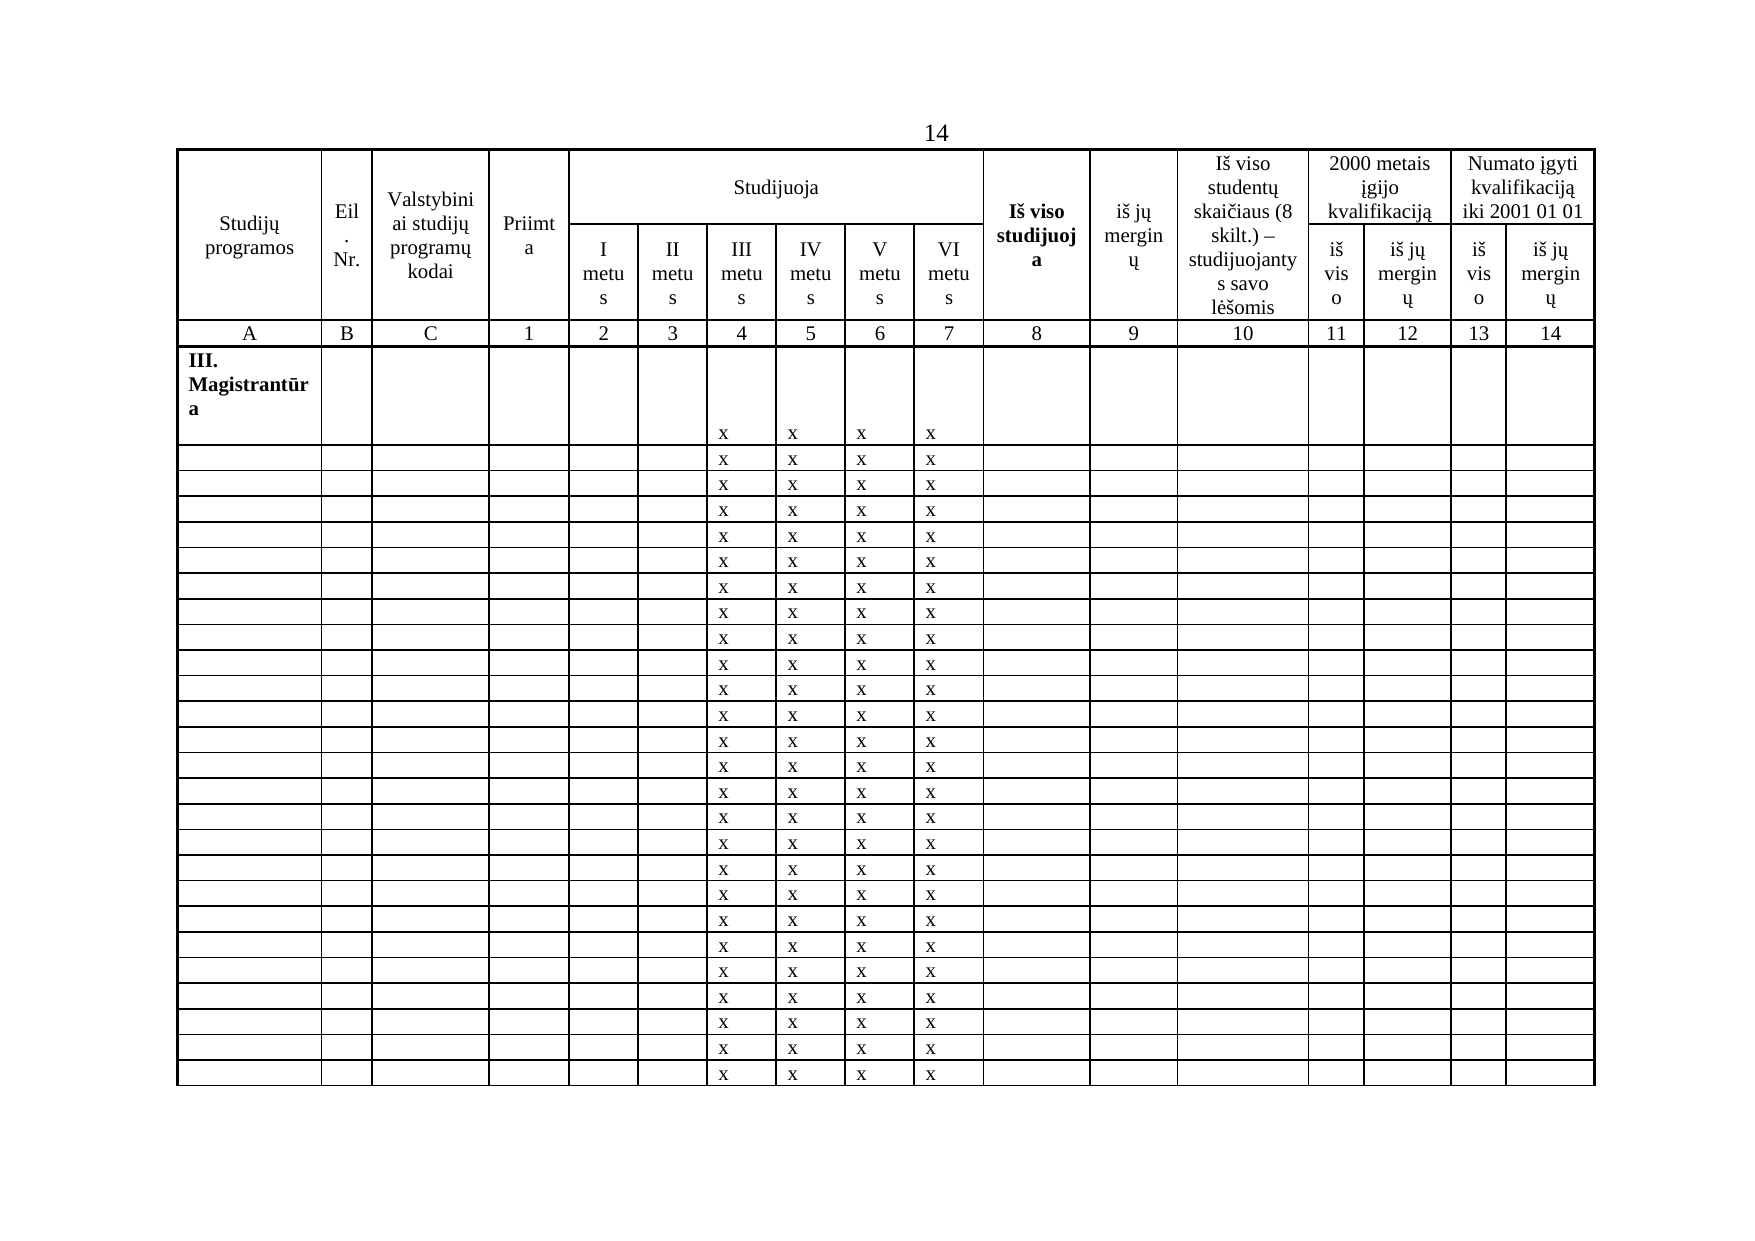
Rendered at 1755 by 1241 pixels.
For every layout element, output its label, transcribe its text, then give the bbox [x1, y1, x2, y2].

table_cell [1365, 446, 1450, 470]
table_cell V metus [846, 225, 913, 319]
table_cell [984, 574, 1089, 598]
table_cell x [846, 984, 913, 1008]
table_cell [1309, 779, 1363, 803]
table_cell x [777, 471, 844, 495]
table_cell x [915, 779, 983, 803]
table_cell x [708, 446, 775, 470]
table_cell x [915, 548, 983, 572]
table_cell [179, 471, 321, 495]
table_cell [179, 523, 321, 547]
table_cell A [179, 321, 321, 345]
table_cell [1365, 753, 1450, 777]
table_cell [570, 984, 637, 1008]
table_cell [322, 1010, 371, 1033]
table_cell [1507, 958, 1593, 982]
table_cell x [915, 471, 983, 495]
table_cell [490, 958, 568, 982]
table_cell [322, 702, 371, 726]
table_cell [639, 651, 706, 675]
table_cell x [708, 958, 775, 982]
table_cell [1452, 676, 1505, 700]
table_cell [1365, 600, 1450, 623]
table_cell [708, 348, 775, 420]
table_cell [1365, 907, 1450, 931]
table_cell x [846, 651, 913, 675]
table_cell [373, 984, 488, 1008]
table_cell [1309, 1061, 1363, 1085]
table_cell [1091, 958, 1177, 982]
table_cell 12 [1365, 321, 1450, 345]
table_cell [322, 497, 371, 521]
table_cell [984, 907, 1089, 931]
table_cell [1309, 753, 1363, 777]
table_cell 10 [1178, 321, 1308, 345]
table_cell [1365, 1061, 1450, 1085]
table_cell [1452, 856, 1505, 880]
table_cell [570, 625, 637, 649]
table_cell [373, 348, 488, 420]
table_cell [1365, 984, 1450, 1008]
table_cell [322, 805, 371, 828]
table_cell [984, 958, 1089, 982]
table_cell x [846, 805, 913, 828]
table_cell [639, 548, 706, 572]
table_cell [570, 881, 637, 905]
table_cell [984, 471, 1089, 495]
table_cell x [777, 702, 844, 726]
table_cell [490, 348, 568, 420]
table_cell III. Magistrantūra [179, 348, 321, 420]
table_cell x [777, 881, 844, 905]
table_cell x [777, 1061, 844, 1085]
table_cell [1507, 600, 1593, 623]
table_cell [570, 907, 637, 931]
table_cell x [777, 805, 844, 828]
table_cell [1507, 1035, 1593, 1059]
table_cell [179, 676, 321, 700]
table_cell [179, 933, 321, 957]
table_cell [1507, 1010, 1593, 1033]
table_cell x [846, 933, 913, 957]
table_cell [639, 907, 706, 931]
table_cell [490, 497, 568, 521]
table_cell x [708, 881, 775, 905]
table_cell x [708, 753, 775, 777]
table_cell [373, 702, 488, 726]
table_cell [1365, 676, 1450, 700]
table_cell [1309, 523, 1363, 547]
table_cell x [777, 651, 844, 675]
table_cell [570, 471, 637, 495]
table_cell [1452, 625, 1505, 649]
table_cell [490, 881, 568, 905]
table_cell [1452, 523, 1505, 547]
table_cell [1365, 830, 1450, 854]
table_cell [639, 984, 706, 1008]
table_cell [984, 881, 1089, 905]
table_cell [490, 600, 568, 623]
table_cell [639, 420, 706, 444]
table_cell x [777, 779, 844, 803]
table_cell [179, 497, 321, 521]
table_cell [322, 984, 371, 1008]
table_cell 13 [1452, 321, 1505, 345]
table_cell [1452, 348, 1505, 420]
table_cell [1452, 600, 1505, 623]
table_cell [570, 523, 637, 547]
table_cell x [708, 856, 775, 880]
table_cell [1507, 856, 1593, 880]
table_cell [490, 728, 568, 752]
table_cell [322, 548, 371, 572]
table_header Valstybiniai studijų programų kodai [373, 151, 488, 319]
table_cell [179, 600, 321, 623]
table_cell [1178, 907, 1308, 931]
table_cell [984, 933, 1089, 957]
table_cell [1178, 446, 1308, 470]
table_cell [490, 625, 568, 649]
table_cell VI metus [915, 225, 983, 319]
table_cell [984, 600, 1089, 623]
table_cell [846, 348, 913, 420]
table_cell [1309, 1010, 1363, 1033]
table_cell [490, 523, 568, 547]
table_cell [1091, 702, 1177, 726]
table_cell [1452, 728, 1505, 752]
table_cell [639, 702, 706, 726]
table_cell x [915, 446, 983, 470]
table_cell [570, 1010, 637, 1033]
table_cell [1452, 1035, 1505, 1059]
table_cell [1178, 676, 1308, 700]
table_cell [1309, 830, 1363, 854]
table_cell [1309, 984, 1363, 1008]
table_cell [179, 830, 321, 854]
table_cell x [777, 728, 844, 752]
table_cell IV metus [777, 225, 844, 319]
table_cell [490, 1010, 568, 1033]
table_cell x [708, 600, 775, 623]
table_cell [1452, 907, 1505, 931]
table_cell [1309, 805, 1363, 828]
table_cell [1309, 348, 1363, 420]
table_cell [373, 471, 488, 495]
table_cell [1178, 548, 1308, 572]
table_cell [1178, 702, 1308, 726]
table_cell [1178, 933, 1308, 957]
table_cell x [846, 907, 913, 931]
table_cell [322, 933, 371, 957]
table_cell [1178, 497, 1308, 521]
table_cell [1365, 523, 1450, 547]
table_cell [322, 1061, 371, 1085]
table_cell [373, 805, 488, 828]
table_cell x [777, 933, 844, 957]
table_cell x [846, 446, 913, 470]
table_cell [1365, 933, 1450, 957]
table_cell [322, 830, 371, 854]
table_cell x [846, 600, 913, 623]
table_cell [1091, 779, 1177, 803]
table_cell [1091, 933, 1177, 957]
table_cell x [777, 1010, 844, 1033]
table_cell x [708, 1035, 775, 1059]
table_cell [1507, 805, 1593, 828]
table_cell [639, 600, 706, 623]
table_cell [639, 625, 706, 649]
table_cell [322, 420, 371, 444]
table_cell [1178, 805, 1308, 828]
table_cell [179, 779, 321, 803]
table_cell [1091, 856, 1177, 880]
table_header Priimta [490, 151, 568, 319]
table_cell [570, 420, 637, 444]
table_cell [1365, 471, 1450, 495]
table_cell [570, 497, 637, 521]
table_cell [490, 471, 568, 495]
table_cell [1178, 881, 1308, 905]
table_cell [1507, 830, 1593, 854]
table_cell [1365, 702, 1450, 726]
table_cell [984, 446, 1089, 470]
table_cell [570, 805, 637, 828]
table_cell [1507, 523, 1593, 547]
table_cell [1178, 420, 1308, 444]
table_cell [1178, 348, 1308, 420]
table_cell 14 [1507, 321, 1593, 345]
table_cell [984, 651, 1089, 675]
table_cell [1507, 984, 1593, 1008]
table_cell x [915, 702, 983, 726]
table_cell [639, 805, 706, 828]
table_cell [373, 856, 488, 880]
table_cell x [915, 1035, 983, 1059]
table_cell [1507, 420, 1593, 444]
table_cell [373, 1010, 488, 1033]
table_cell [1452, 651, 1505, 675]
table_cell x [915, 574, 983, 598]
table_cell [1091, 600, 1177, 623]
table_cell [490, 676, 568, 700]
table_cell x [777, 856, 844, 880]
table_cell x [708, 471, 775, 495]
table_cell [1091, 625, 1177, 649]
table_cell [1452, 1061, 1505, 1085]
table_cell [1365, 497, 1450, 521]
table_cell [373, 907, 488, 931]
table_cell [639, 881, 706, 905]
table_cell [1091, 420, 1177, 444]
table_cell [984, 1061, 1089, 1085]
table_cell [570, 446, 637, 470]
table_cell x [708, 805, 775, 828]
table_cell [1309, 625, 1363, 649]
table_cell [1309, 548, 1363, 572]
table_cell [1365, 856, 1450, 880]
table_cell [179, 881, 321, 905]
table_cell x [708, 574, 775, 598]
table_cell [1309, 881, 1363, 905]
table_cell [1452, 574, 1505, 598]
table_cell [1091, 497, 1177, 521]
table_cell [179, 574, 321, 598]
table_cell [373, 420, 488, 444]
table_cell [1091, 907, 1177, 931]
table_cell x [708, 1010, 775, 1033]
table_cell [179, 1010, 321, 1033]
table_cell [1178, 1061, 1308, 1085]
table_cell [1091, 548, 1177, 572]
table_cell x [708, 625, 775, 649]
table_cell [1452, 548, 1505, 572]
table_cell [1365, 420, 1450, 444]
table_cell [1091, 676, 1177, 700]
table_cell x [846, 625, 913, 649]
table_cell [1507, 907, 1593, 931]
table_cell iš viso [1452, 225, 1505, 319]
table_cell [1309, 933, 1363, 957]
table_cell 8 [984, 321, 1089, 345]
table_cell x [708, 933, 775, 957]
table_cell [373, 1035, 488, 1059]
table_cell x [708, 728, 775, 752]
table_header Iš viso studijuoja [984, 151, 1089, 319]
table_cell [1178, 830, 1308, 854]
table_cell x [915, 958, 983, 982]
table_cell x [777, 753, 844, 777]
table_cell 11 [1309, 321, 1363, 345]
table_cell [639, 728, 706, 752]
table_header Studijų programos [179, 151, 321, 319]
table_cell [1452, 805, 1505, 828]
table_cell x [915, 856, 983, 880]
table_cell x [915, 907, 983, 931]
table_cell iš jų merginų [1507, 225, 1593, 319]
table_cell [1365, 574, 1450, 598]
table_cell I metus [570, 225, 637, 319]
table_cell x [708, 420, 775, 444]
table_cell [1365, 805, 1450, 828]
table_cell [1507, 574, 1593, 598]
table_cell [322, 1035, 371, 1059]
table_cell [373, 497, 488, 521]
table_cell [639, 574, 706, 598]
table_cell [984, 1035, 1089, 1059]
table_cell [639, 497, 706, 521]
table_cell [1178, 651, 1308, 675]
table_cell [1452, 497, 1505, 521]
table_cell x [846, 548, 913, 572]
table_cell [984, 805, 1089, 828]
table_cell [322, 600, 371, 623]
table_cell x [915, 1061, 983, 1085]
table_cell x [915, 1010, 983, 1033]
table_cell iš jų merginų [1365, 225, 1450, 319]
table_cell x [846, 881, 913, 905]
table_cell [1452, 984, 1505, 1008]
table_cell [1178, 779, 1308, 803]
table_cell x [846, 753, 913, 777]
table_cell [1178, 1035, 1308, 1059]
table_cell [639, 830, 706, 854]
table_header 2000 metais įgijo kvalifikaciją [1309, 151, 1450, 223]
table_cell [179, 548, 321, 572]
table_cell [984, 779, 1089, 803]
table_cell x [777, 984, 844, 1008]
table_cell [915, 348, 983, 420]
table_cell [1091, 805, 1177, 828]
table_cell [1091, 446, 1177, 470]
table_cell [1178, 574, 1308, 598]
table_cell x [708, 907, 775, 931]
table_cell 7 [915, 321, 983, 345]
table_cell x [915, 805, 983, 828]
table_cell [373, 881, 488, 905]
table_cell [570, 830, 637, 854]
table_cell [570, 702, 637, 726]
table_cell [1091, 881, 1177, 905]
table_cell [1091, 574, 1177, 598]
table_cell [1507, 1061, 1593, 1085]
table_cell [1309, 471, 1363, 495]
table_cell 9 [1091, 321, 1177, 345]
table_cell x [777, 446, 844, 470]
table_cell [1507, 497, 1593, 521]
table_cell [1452, 881, 1505, 905]
table_cell [322, 958, 371, 982]
table_cell [1309, 676, 1363, 700]
table_cell [1178, 625, 1308, 649]
table_cell [1091, 348, 1177, 420]
table_cell [1091, 1035, 1177, 1059]
table_cell [1178, 600, 1308, 623]
table_cell x [846, 471, 913, 495]
table_cell [179, 958, 321, 982]
table_cell x [846, 779, 913, 803]
table_cell [639, 958, 706, 982]
table_cell x [915, 497, 983, 521]
table_cell [984, 856, 1089, 880]
table_cell x [915, 420, 983, 444]
table_cell [1507, 753, 1593, 777]
table_cell [1507, 625, 1593, 649]
table_cell [639, 471, 706, 495]
table_cell [1309, 574, 1363, 598]
table_cell x [708, 523, 775, 547]
table_cell [1507, 881, 1593, 905]
table_cell x [915, 523, 983, 547]
table_cell [1091, 1010, 1177, 1033]
table_cell [322, 881, 371, 905]
table_cell [1507, 728, 1593, 752]
table_cell [984, 830, 1089, 854]
table_cell [1091, 728, 1177, 752]
table_cell [490, 805, 568, 828]
table_cell x [915, 625, 983, 649]
table_cell x [708, 1061, 775, 1085]
table_cell [1452, 446, 1505, 470]
table_cell [1507, 676, 1593, 700]
table_cell x [915, 881, 983, 905]
table_cell [570, 548, 637, 572]
table_cell [984, 676, 1089, 700]
table_cell x [846, 420, 913, 444]
table_cell [1452, 753, 1505, 777]
table_cell [322, 753, 371, 777]
table_cell [984, 753, 1089, 777]
table_cell x [777, 676, 844, 700]
table_cell [1452, 933, 1505, 957]
table_cell [373, 728, 488, 752]
table_cell x [915, 651, 983, 675]
table_cell [179, 753, 321, 777]
table_cell [984, 523, 1089, 547]
table_cell [373, 625, 488, 649]
table_cell [490, 420, 568, 444]
table_cell [1365, 1035, 1450, 1059]
table_cell x [777, 574, 844, 598]
table_cell x [846, 830, 913, 854]
table_cell [1452, 958, 1505, 982]
table_cell [639, 1035, 706, 1059]
table_cell [1178, 984, 1308, 1008]
table_cell [639, 523, 706, 547]
table_cell [639, 1010, 706, 1033]
table_header Iš viso studentų skaičiaus (8 skilt.) – studijuojantys savo lėšomis [1178, 151, 1308, 319]
table_cell [373, 933, 488, 957]
table_cell III metus [708, 225, 775, 319]
table_cell [639, 446, 706, 470]
table_cell 1 [490, 321, 568, 345]
table_cell [1091, 651, 1177, 675]
table_cell [1091, 523, 1177, 547]
table_cell [322, 728, 371, 752]
table_cell [1507, 651, 1593, 675]
table_cell [1309, 728, 1363, 752]
table_cell [373, 446, 488, 470]
table_cell [179, 984, 321, 1008]
table_cell [984, 728, 1089, 752]
table_cell x [846, 958, 913, 982]
table_header Eil. Nr. [322, 151, 371, 319]
table_cell [322, 348, 371, 420]
table_cell [322, 676, 371, 700]
table_cell [373, 958, 488, 982]
table_cell x [708, 702, 775, 726]
table_cell [570, 856, 637, 880]
table_cell [639, 856, 706, 880]
table_cell C [373, 321, 488, 345]
table_cell 2 [570, 321, 637, 345]
table_cell [984, 625, 1089, 649]
table_cell [639, 779, 706, 803]
table_cell [373, 779, 488, 803]
table_cell [1452, 779, 1505, 803]
table_cell [570, 728, 637, 752]
table_cell [490, 779, 568, 803]
table_cell [1309, 856, 1363, 880]
table_cell x [846, 574, 913, 598]
table_cell [1309, 907, 1363, 931]
table_cell x [708, 548, 775, 572]
table_cell [373, 600, 488, 623]
table_cell [322, 574, 371, 598]
table_cell x [915, 830, 983, 854]
table_cell x [777, 958, 844, 982]
table_cell [570, 651, 637, 675]
table_cell [179, 1035, 321, 1059]
table_cell x [708, 984, 775, 1008]
table_cell [1507, 548, 1593, 572]
table_cell [490, 446, 568, 470]
table_cell x [915, 676, 983, 700]
table_cell x [777, 907, 844, 931]
table_cell [1507, 446, 1593, 470]
table_cell [1365, 728, 1450, 752]
table_cell [570, 958, 637, 982]
table_cell [984, 984, 1089, 1008]
table_cell [179, 805, 321, 828]
table_cell [490, 548, 568, 572]
table_cell [1309, 702, 1363, 726]
table_cell [1507, 348, 1593, 420]
table_cell [1365, 779, 1450, 803]
table_cell [322, 523, 371, 547]
table_cell [984, 348, 1089, 420]
table_cell [490, 933, 568, 957]
table_cell [1091, 1061, 1177, 1085]
table_cell [322, 625, 371, 649]
table_cell [490, 753, 568, 777]
table_cell x [777, 830, 844, 854]
table_cell x [777, 548, 844, 572]
table_cell [570, 600, 637, 623]
table_cell x [915, 984, 983, 1008]
table_cell [1365, 348, 1450, 420]
table_cell [639, 676, 706, 700]
table_header Numato įgyti kvalifikaciją iki 2001 01 01 [1452, 151, 1593, 223]
table_cell [1309, 420, 1363, 444]
table_cell [1178, 471, 1308, 495]
table_cell [1365, 625, 1450, 649]
table_cell [373, 548, 488, 572]
table_cell x [846, 1035, 913, 1059]
table_cell [373, 676, 488, 700]
table_cell [1309, 600, 1363, 623]
table_cell x [846, 523, 913, 547]
table_cell [490, 907, 568, 931]
table_cell [1309, 497, 1363, 521]
table_cell iš viso [1309, 225, 1363, 319]
table_cell x [915, 933, 983, 957]
table_cell [179, 446, 321, 470]
table_cell [490, 856, 568, 880]
table_cell [984, 548, 1089, 572]
table_cell [373, 574, 488, 598]
table_cell 5 [777, 321, 844, 345]
table_cell [984, 420, 1089, 444]
table_cell [984, 702, 1089, 726]
table_cell [322, 779, 371, 803]
table_cell [1309, 651, 1363, 675]
table_cell [373, 523, 488, 547]
table_cell [1452, 420, 1505, 444]
table_cell [1452, 702, 1505, 726]
table_cell [1309, 1035, 1363, 1059]
table_cell [1365, 548, 1450, 572]
table_cell B [322, 321, 371, 345]
table_cell [1309, 446, 1363, 470]
table_cell [1091, 471, 1177, 495]
table_cell [179, 702, 321, 726]
table_cell [570, 779, 637, 803]
table_cell [1507, 702, 1593, 726]
table_cell x [846, 497, 913, 521]
table_cell [490, 651, 568, 675]
table_cell x [777, 625, 844, 649]
table_cell [1091, 753, 1177, 777]
table_cell x [846, 702, 913, 726]
table_cell [179, 651, 321, 675]
table_cell x [777, 497, 844, 521]
table_cell [777, 348, 844, 420]
table_cell [373, 830, 488, 854]
table_cell [1309, 958, 1363, 982]
table_cell [1365, 881, 1450, 905]
table_cell 6 [846, 321, 913, 345]
table_cell [1091, 830, 1177, 854]
table_cell x [846, 1010, 913, 1033]
table_cell [322, 446, 371, 470]
table_cell [179, 420, 321, 444]
table_cell [984, 1010, 1089, 1033]
table_cell x [915, 600, 983, 623]
table_cell [984, 497, 1089, 521]
table_cell [490, 830, 568, 854]
table_cell [490, 1035, 568, 1059]
table_cell x [846, 1061, 913, 1085]
table_cell [373, 651, 488, 675]
table_cell [639, 348, 706, 420]
table_cell [322, 651, 371, 675]
table_cell [1178, 728, 1308, 752]
table_cell [179, 625, 321, 649]
table_cell [1178, 958, 1308, 982]
table_cell [1365, 958, 1450, 982]
table_cell [639, 753, 706, 777]
table_cell x [708, 779, 775, 803]
table_cell [1178, 1010, 1308, 1033]
table_cell [1452, 830, 1505, 854]
table_cell x [777, 600, 844, 623]
table_cell [322, 471, 371, 495]
table_cell [490, 1061, 568, 1085]
table_cell x [708, 676, 775, 700]
table_cell [1507, 779, 1593, 803]
table_cell [1178, 856, 1308, 880]
table_cell [1507, 933, 1593, 957]
table_cell [1452, 1010, 1505, 1033]
table_cell [373, 1061, 488, 1085]
table_cell [322, 907, 371, 931]
table_cell [570, 348, 637, 420]
table_cell [179, 856, 321, 880]
table_cell [1365, 651, 1450, 675]
table_header iš jų merginų [1091, 151, 1177, 319]
table_cell [490, 984, 568, 1008]
table_cell [1178, 523, 1308, 547]
table_cell x [846, 676, 913, 700]
table_cell x [915, 753, 983, 777]
table_cell [1452, 471, 1505, 495]
table_cell [639, 933, 706, 957]
table_cell x [915, 728, 983, 752]
table_cell [179, 1061, 321, 1085]
table_cell [1507, 471, 1593, 495]
table_cell [1178, 753, 1308, 777]
table_cell 3 [639, 321, 706, 345]
table_cell x [777, 420, 844, 444]
table_cell [570, 574, 637, 598]
table_cell [570, 1035, 637, 1059]
table_cell x [777, 523, 844, 547]
table_cell [373, 753, 488, 777]
table_cell [570, 676, 637, 700]
table_cell x [846, 856, 913, 880]
table_cell [322, 856, 371, 880]
table_cell [490, 702, 568, 726]
table_cell [490, 574, 568, 598]
table_cell [570, 1061, 637, 1085]
table_cell [179, 728, 321, 752]
table_cell [639, 1061, 706, 1085]
table_cell [1365, 1010, 1450, 1033]
table_cell x [708, 651, 775, 675]
table_cell 4 [708, 321, 775, 345]
table_cell x [846, 728, 913, 752]
table_cell x [777, 1035, 844, 1059]
table_cell x [708, 830, 775, 854]
table_cell [179, 907, 321, 931]
table_cell [1091, 984, 1177, 1008]
table_cell x [708, 497, 775, 521]
table_cell [570, 933, 637, 957]
table_cell II metus [639, 225, 706, 319]
table_header Studijuoja [570, 151, 983, 223]
table_cell [570, 753, 637, 777]
